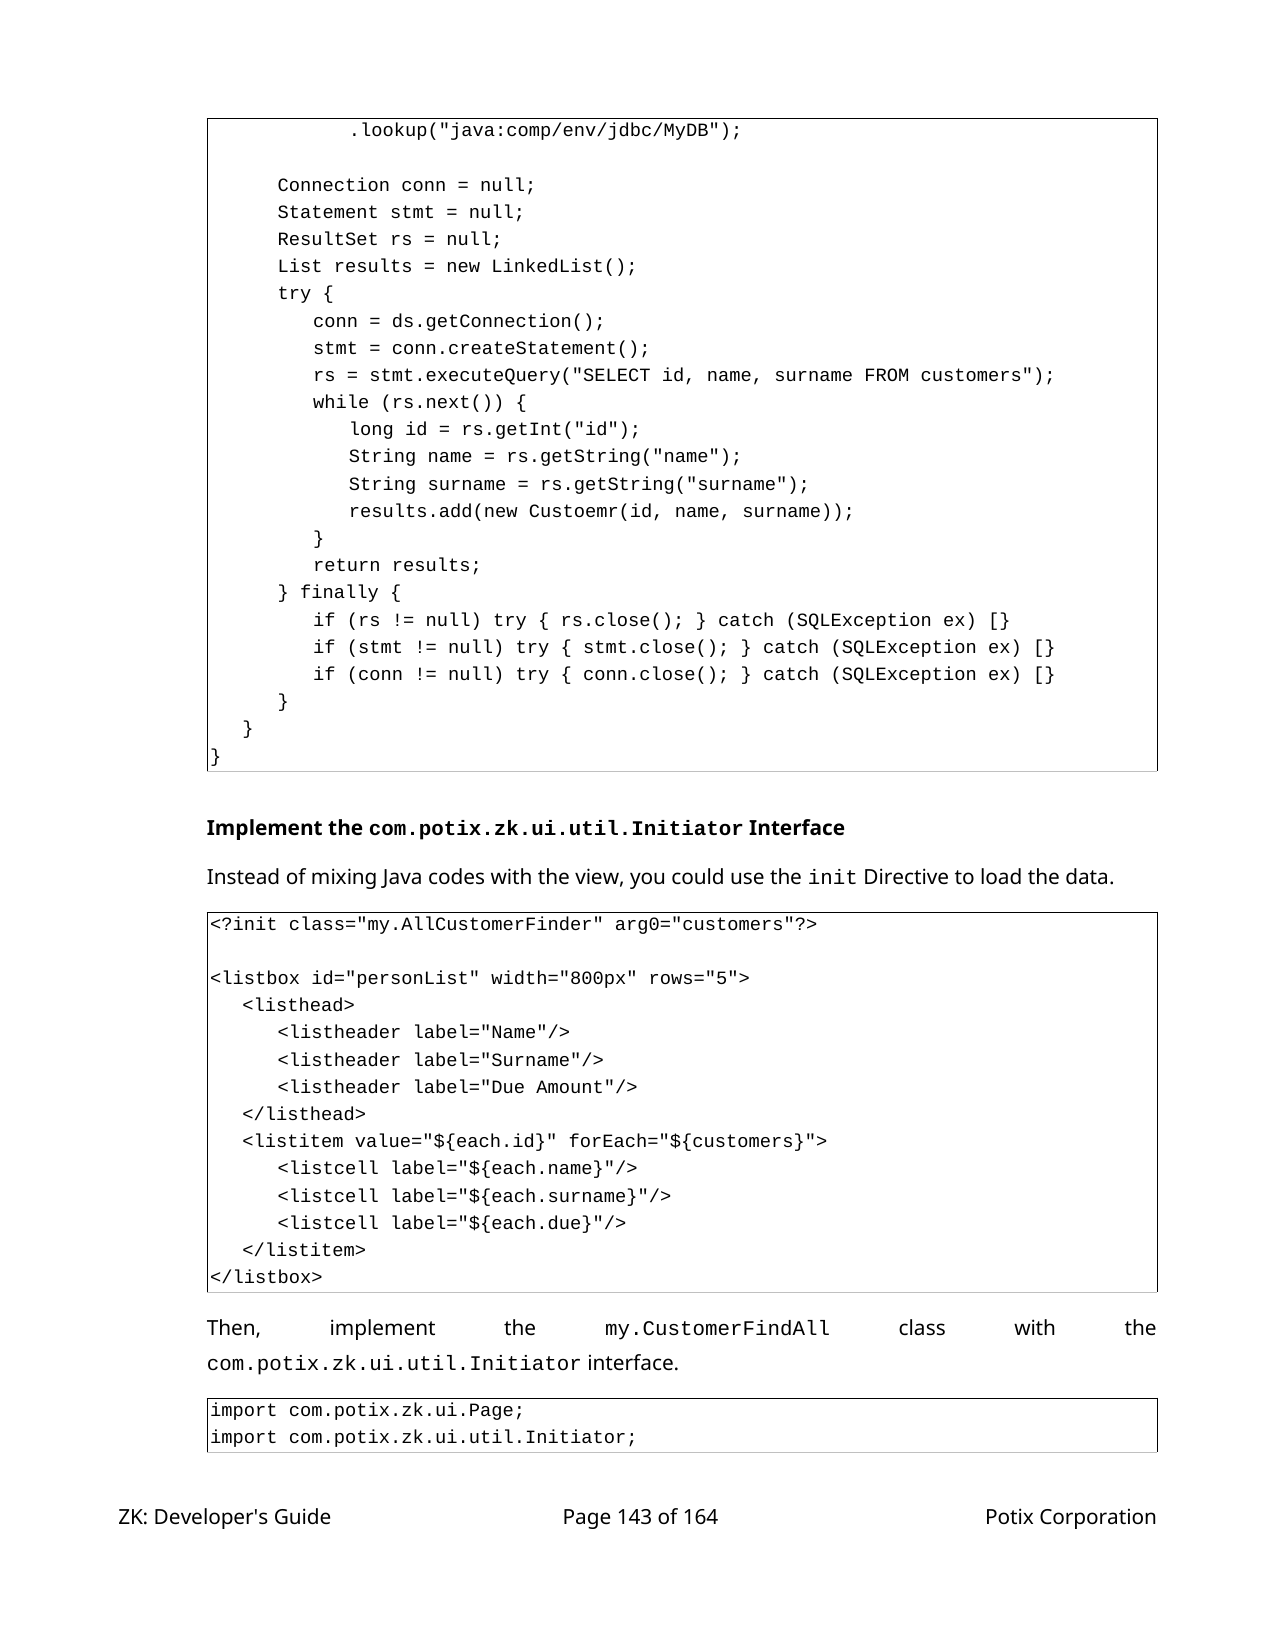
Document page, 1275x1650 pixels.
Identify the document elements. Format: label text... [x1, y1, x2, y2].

text <?init class="my.AllCustomerFinder" arg0="customers"?> [208, 913, 1157, 936]
text <listheader label="Surname"/> [208, 1047, 1157, 1072]
text </listitem> [208, 1238, 1157, 1262]
text Statement stmt = null; [208, 200, 1157, 224]
subtitle Implement the com.potix.zk.ui.util.Initiator Interface [207, 813, 1157, 842]
text } [208, 716, 1157, 741]
text <listitem value="${each.id}" forEach="${customers}"> [208, 1129, 1157, 1153]
text } [208, 743, 1157, 771]
text <listhead> [208, 993, 1157, 1017]
text import com.potix.zk.ui.util.Initiator; [208, 1425, 1157, 1452]
text String surname = rs.getString("surname"); [208, 472, 1157, 496]
text <listcell label="${each.due}"/> [208, 1211, 1157, 1235]
text Then, implement the my.CustomerFindAll class with the com.potix.zk.ui.util.Initiator interface. [207, 1313, 1157, 1377]
text List results = new LinkedList(); [208, 254, 1157, 278]
text <listcell label="${each.surname}"/> [208, 1183, 1157, 1208]
text while (rs.next()) { [208, 390, 1157, 414]
text try { [208, 281, 1157, 306]
text } [208, 526, 1157, 550]
text conn = ds.getConnection(); [208, 308, 1157, 333]
text </listbox> [208, 1265, 1157, 1292]
text results.add(new Custoemr(id, name, surname)); [208, 499, 1157, 523]
text .lookup("java:comp/env/jdbc/MyDB"); [208, 119, 1157, 142]
text if (stmt != null) try { stmt.close(); } catch (SQLException ex) [} [208, 635, 1157, 659]
text Instead of mixing Java codes with the view, you could use the init Directive to load the data. [207, 862, 1157, 891]
text } finally { [208, 580, 1157, 604]
text <listbox id="personList" width="800px" rows="5"> [208, 966, 1157, 990]
text if (rs != null) try { rs.close(); } catch (SQLException ex) [} [208, 607, 1157, 632]
text import com.potix.zk.ui.Page; [208, 1399, 1157, 1422]
text stmt = conn.createStatement(); [208, 336, 1157, 360]
text if (conn != null) try { conn.close(); } catch (SQLException ex) [} [208, 662, 1157, 686]
text rs = stmt.executeQuery("SELECT id, name, surname FROM customers"); [208, 363, 1157, 387]
text <listheader label="Name"/> [208, 1020, 1157, 1044]
text <listcell label="${each.name}"/> [208, 1156, 1157, 1181]
text String name = rs.getString("name"); [208, 444, 1157, 469]
text Connection conn = null; [208, 172, 1157, 197]
text long id = rs.getInt("id"); [208, 417, 1157, 441]
text ResultSet rs = null; [208, 227, 1157, 251]
text </listhead> [208, 1102, 1157, 1126]
text } [208, 689, 1157, 713]
text <listheader label="Due Amount"/> [208, 1075, 1157, 1099]
text return results; [208, 553, 1157, 577]
